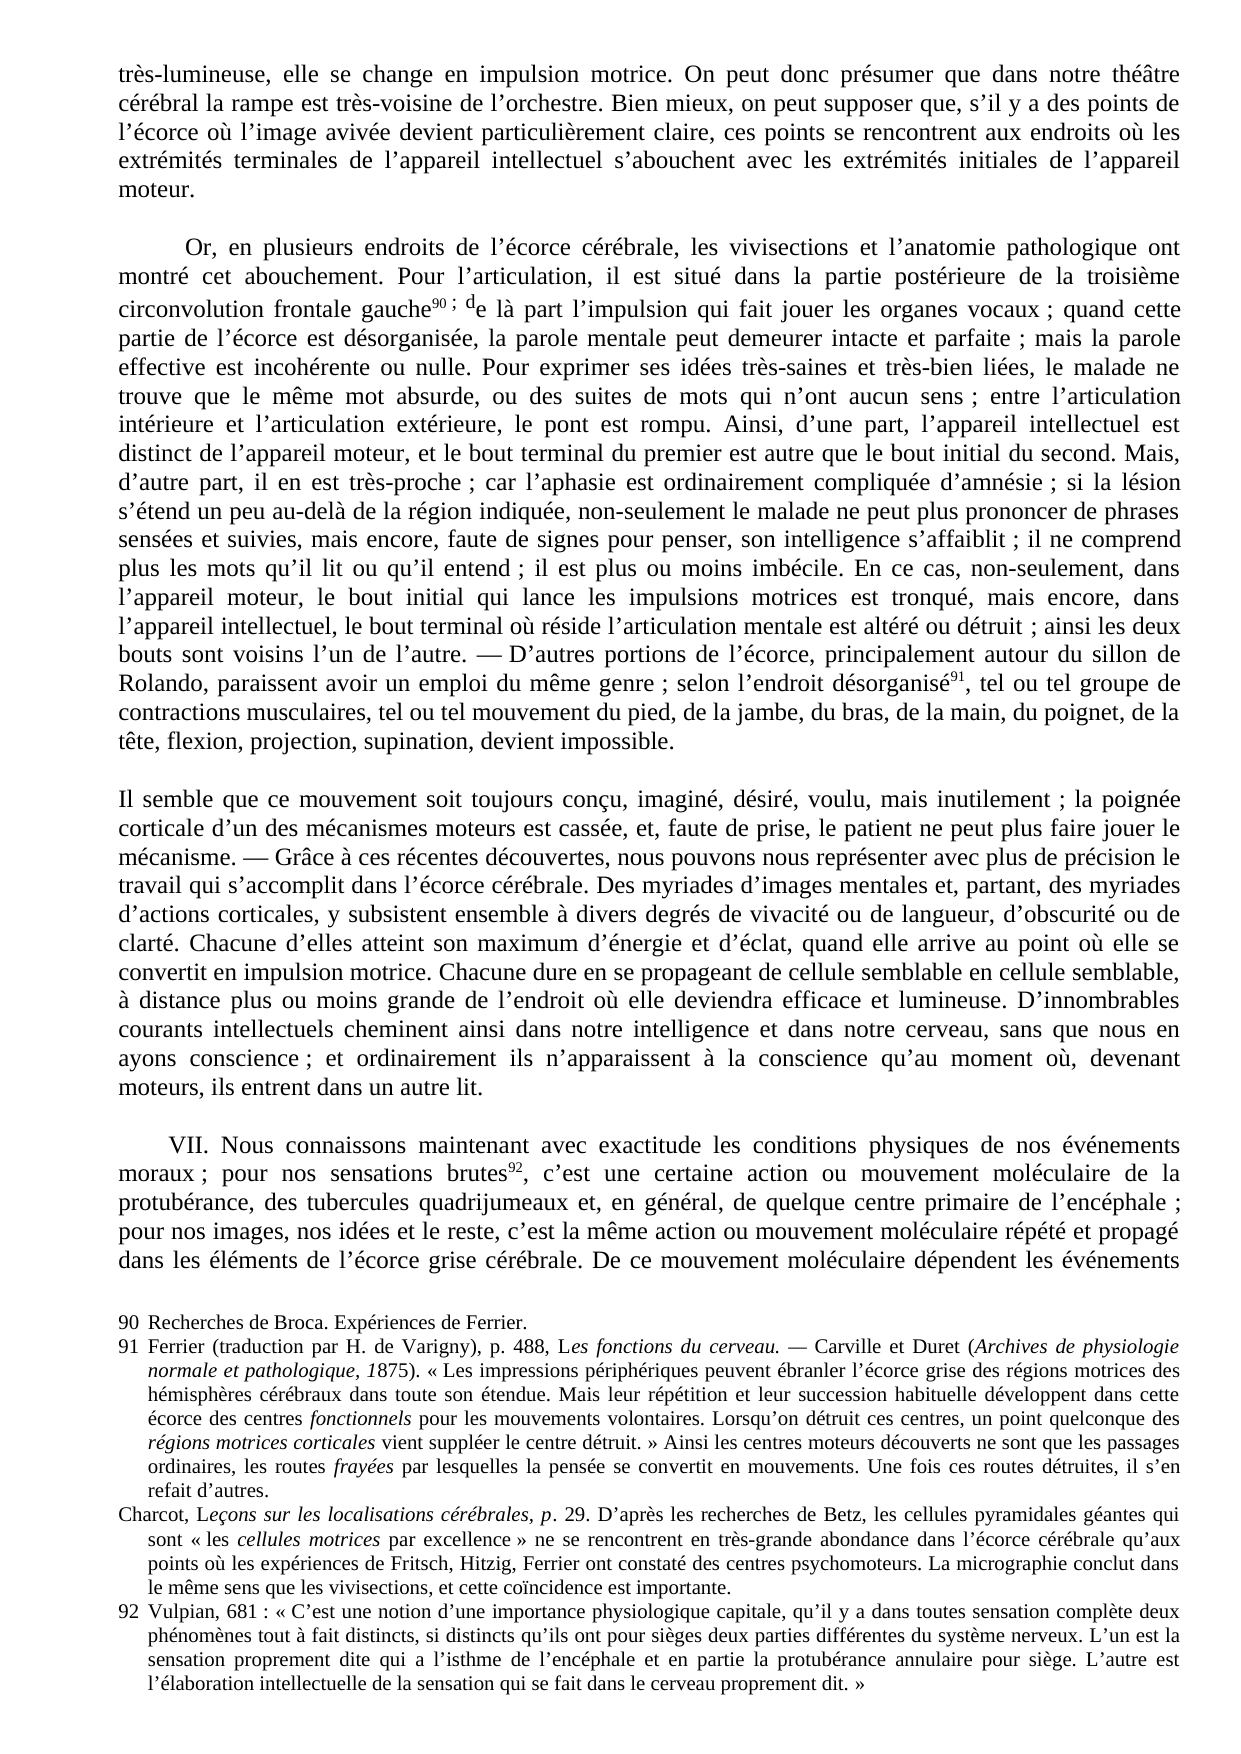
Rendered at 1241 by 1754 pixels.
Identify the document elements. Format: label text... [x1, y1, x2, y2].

text Il semble que ce mouvement soit toujours conçu, imaginé, désiré, voulu, mais inutilement ; la poignée corticale d’un des mécanismes moteurs est cassée, et, faute de prise, le patient ne peut plus faire jouer le mécanisme. — Grâce à ces récentes découvertes, nous pouvons nous représenter avec plus de précision le travail qui s’accomplit dans l’écorce cérébrale. Des myriades d’images mentales et, partant, des myriades d’actions corticales, y subsistent ensemble à divers degrés de vivacité ou de langueur, d’obscurité ou de clarté. Chacune d’elles atteint son maximum d’énergie et d’éclat, quand elle arrive au point où elle se convertit en impulsion motrice. Chacune dure en se propageant de cellule semblable en cellule semblable, à distance plus ou moins grande de l’endroit où elle deviendra efficace et lumineuse. D’innombrables courants intellectuels cheminent ainsi dans notre intelligence et dans notre cerveau, sans que nous en ayons conscience ; et ordinairement ils n’apparaissent à la conscience qu’au moment où, devenant moteurs, ils entrent dans un autre lit. [118, 784, 1181, 1100]
text VII. Nous connaissons maintenant avec exactitude les conditions physiques de nos événements moraux ; pour nos sensations brutes, c’est une certaine action ou mouvement moléculaire de la protubérance, des tubercules quadrijumeaux et, en général, de quelque centre primaire de l’encéphale ; pour nos images, nos idées et le reste, c’est la même action ou mouvement moléculaire répété et propagé dans les éléments de l’écorce grise cérébrale. De ce mouvement moléculaire dépendent les événements [118, 1130, 1181, 1273]
text Vulpian, 681 : « C’est une notion d’une importance physiologique capitale, qu’il y a dans toutes sensation complète deux phénomènes tout à fait distincts, si distincts qu’ils ont pour sièges deux parties différentes du système nerveux. L’un est la sensation proprement dite qui a l’isthme de l’encéphale et en partie la protubérance annulaire pour siège. L’autre est l’élaboration intellectuelle de la sensation qui se fait dans le cerveau proprement dit. » [118, 1599, 1181, 1695]
text Charcot, Leçons sur les localisations cérébrales, p. 29. D’après les recherches de Betz, les cellules pyramidales géantes qui sont « les cellules motrices par excellence » ne se rencontrent en très-grande abondance dans l’écorce cérébrale qu’aux points où les expériences de Fritsch, Hitzig, Ferrier ont constaté des centres psychomoteurs. La micrographie conclut dans le même sens que les vivisections, et cette coïncidence est importante. [118, 1502, 1181, 1599]
text très-lumineuse, elle se change en impulsion motrice. On peut donc présumer que dans notre théâtre cérébral la rampe est très-voisine de l’orchestre. Bien mieux, on peut supposer que, s’il y a des points de l’écorce où l’image avivée devient particulièrement claire, ces points se rencontrent aux endroits où les extrémités terminales de l’appareil intellectuel s’abouchent avec les extrémités initiales de l’appareil moteur. [118, 59, 1181, 203]
text Recherches de Broca. Expériences de Ferrier. [118, 1310, 1181, 1334]
text Ferrier (traduction par H. de Varigny), p. 488, Les fonctions du cerveau. — Carville et Duret (Archives de physiologie normale et pathologique, 1875). « Les impressions périphériques peuvent ébranler l’écorce grise des régions motrices des hémisphères cérébraux dans toute son étendue. Mais leur répétition et leur succession habituelle développent dans cette écorce des centres fonctionnels pour les mouvements volontaires. Lorsqu’on détruit ces centres, un point quelconque des régions motrices corticales vient suppléer le centre détruit. » Ainsi les centres moteurs découverts ne sont que les passages ordinaires, les routes frayées par lesquelles la pensée se convertit en mouvements. Une fois ces routes détruites, il s’en refait d’autres. [118, 1334, 1181, 1502]
text Or, en plusieurs endroits de l’écorce cérébrale, les vivisections et l’anatomie pathologique ont montré cet abouchement. Pour l’articulation, il est situé dans la partie postérieure de la troisième circonvolution frontale gauche ; de là part l’impulsion qui fait jouer les organes vocaux ; quand cette partie de l’écorce est désorganisée, la parole mentale peut demeurer intacte et parfaite ; mais la parole effective est incohérente ou nulle. Pour exprimer ses idées très-saines et très-bien liées, le malade ne trouve que le même mot absurde, ou des suites de mots qui n’ont aucun sens ; entre l’articulation intérieure et l’articulation extérieure, le pont est rompu. Ainsi, d’une part, l’appareil intellectuel est distinct de l’appareil moteur, et le bout terminal du premier est autre que le bout initial du second. Mais, d’autre part, il en est très-proche ; car l’aphasie est ordinairement compliquée d’amnésie ; si la lésion s’étend un peu au-delà de la région indiquée, non-seulement le malade ne peut plus prononcer de phrases sensées et suivies, mais encore, faute de signes pour penser, son intelligence s’affaiblit ; il ne comprend plus les mots qu’il lit ou qu’il entend ; il est plus ou moins imbécile. En ce cas, non-seulement, dans l’appareil moteur, le bout initial qui lance les impulsions motrices est tronqué, mais encore, dans l’appareil intellectuel, le bout terminal où réside l’articulation mentale est altéré ou détruit ; ainsi les deux bouts sont voisins l’un de l’autre. — D’autres portions de l’écorce, principalement autour du sillon de Rolando, paraissent avoir un emploi du même genre ; selon l’endroit désorganisé, tel ou tel groupe de contractions musculaires, tel ou tel mouvement du pied, de la jambe, du bras, de la main, du poignet, de la tête, flexion, projection, supination, devient impossible. [118, 232, 1181, 754]
